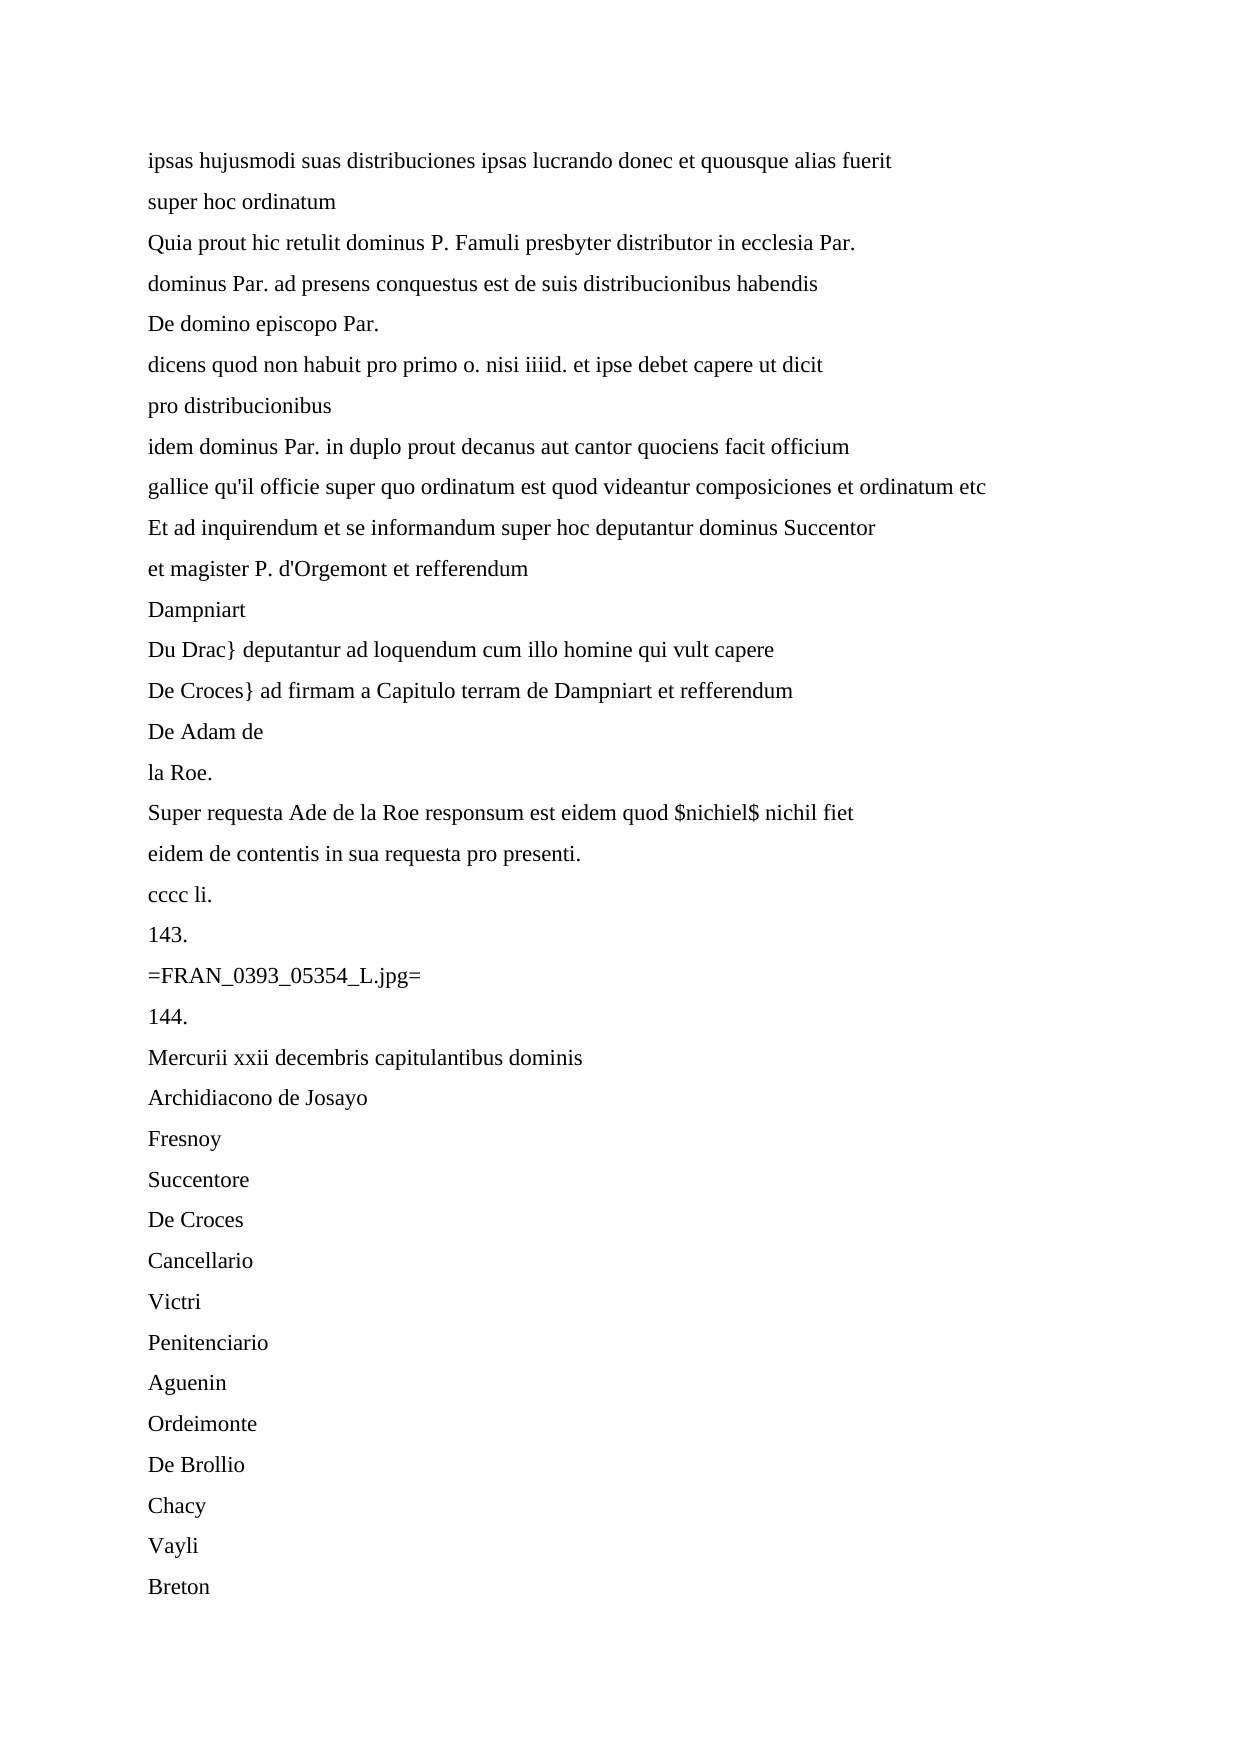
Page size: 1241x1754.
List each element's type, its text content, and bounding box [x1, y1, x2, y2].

text Archidiacono de Josayo [148, 1084, 1093, 1111]
text Cancellario [148, 1247, 1093, 1274]
text et magister P. d'Orgemont et refferendum [148, 555, 1093, 581]
text De Croces} ad firmam a Capitulo terram de Dampniart et refferendum [148, 677, 1093, 703]
text Du Drac} deputantur ad loquendum cum illo homine qui vult capere [148, 636, 1093, 663]
text De domino episcopo Par. [148, 311, 1093, 337]
text 143. [148, 921, 1093, 948]
text Chacy [148, 1492, 1093, 1518]
text Et ad inquirendum et se informandum super hoc deputantur dominus Succentor [148, 514, 1093, 541]
text gallice qu'il officie super quo ordinatum est quod videantur composiciones et ordinatum etc [148, 473, 1093, 500]
text De Adam de [148, 718, 1093, 744]
text Ordeimonte [148, 1410, 1093, 1437]
text De Croces [148, 1207, 1093, 1233]
text Penitenciario [148, 1329, 1093, 1355]
text Fresnoy [148, 1125, 1093, 1151]
text Quia prout hic retulit dominus P. Famuli presbyter distributor in ecclesia Par. [148, 229, 1093, 255]
text Succentore [148, 1166, 1093, 1192]
text idem dominus Par. in duplo prout decanus aut cantor quociens facit officium [148, 433, 1093, 459]
text super hoc ordinatum [148, 188, 1093, 215]
text Super requesta Ade de la Roe responsum est eidem quod $nichiel$ nichil fiet [148, 799, 1093, 826]
text Victri [148, 1288, 1093, 1314]
text Breton [148, 1573, 1093, 1599]
text ipsas hujusmodi suas distribuciones ipsas lucrando donec et quousque alias fuerit [148, 148, 1093, 174]
text dominus Par. ad presens conquestus est de suis distribucionibus habendis [148, 270, 1093, 296]
text la Roe. [148, 758, 1093, 785]
text =FRAN_0393_05354_L.jpg= [148, 962, 1093, 988]
text eidem de contentis in sua requesta pro presenti. [148, 840, 1093, 866]
text 144. [148, 1003, 1093, 1029]
text pro distribucionibus [148, 392, 1093, 418]
text De Brollio [148, 1451, 1093, 1477]
text Mercurii xxii decembris capitulantibus dominis [148, 1044, 1093, 1070]
text cccc li. [148, 881, 1093, 907]
text Vayli [148, 1532, 1093, 1559]
text dicens quod non habuit pro primo o. nisi iiiid. et ipse debet capere ut dicit [148, 351, 1093, 378]
text Dampniart [148, 596, 1093, 622]
text Aguenin [148, 1369, 1093, 1396]
